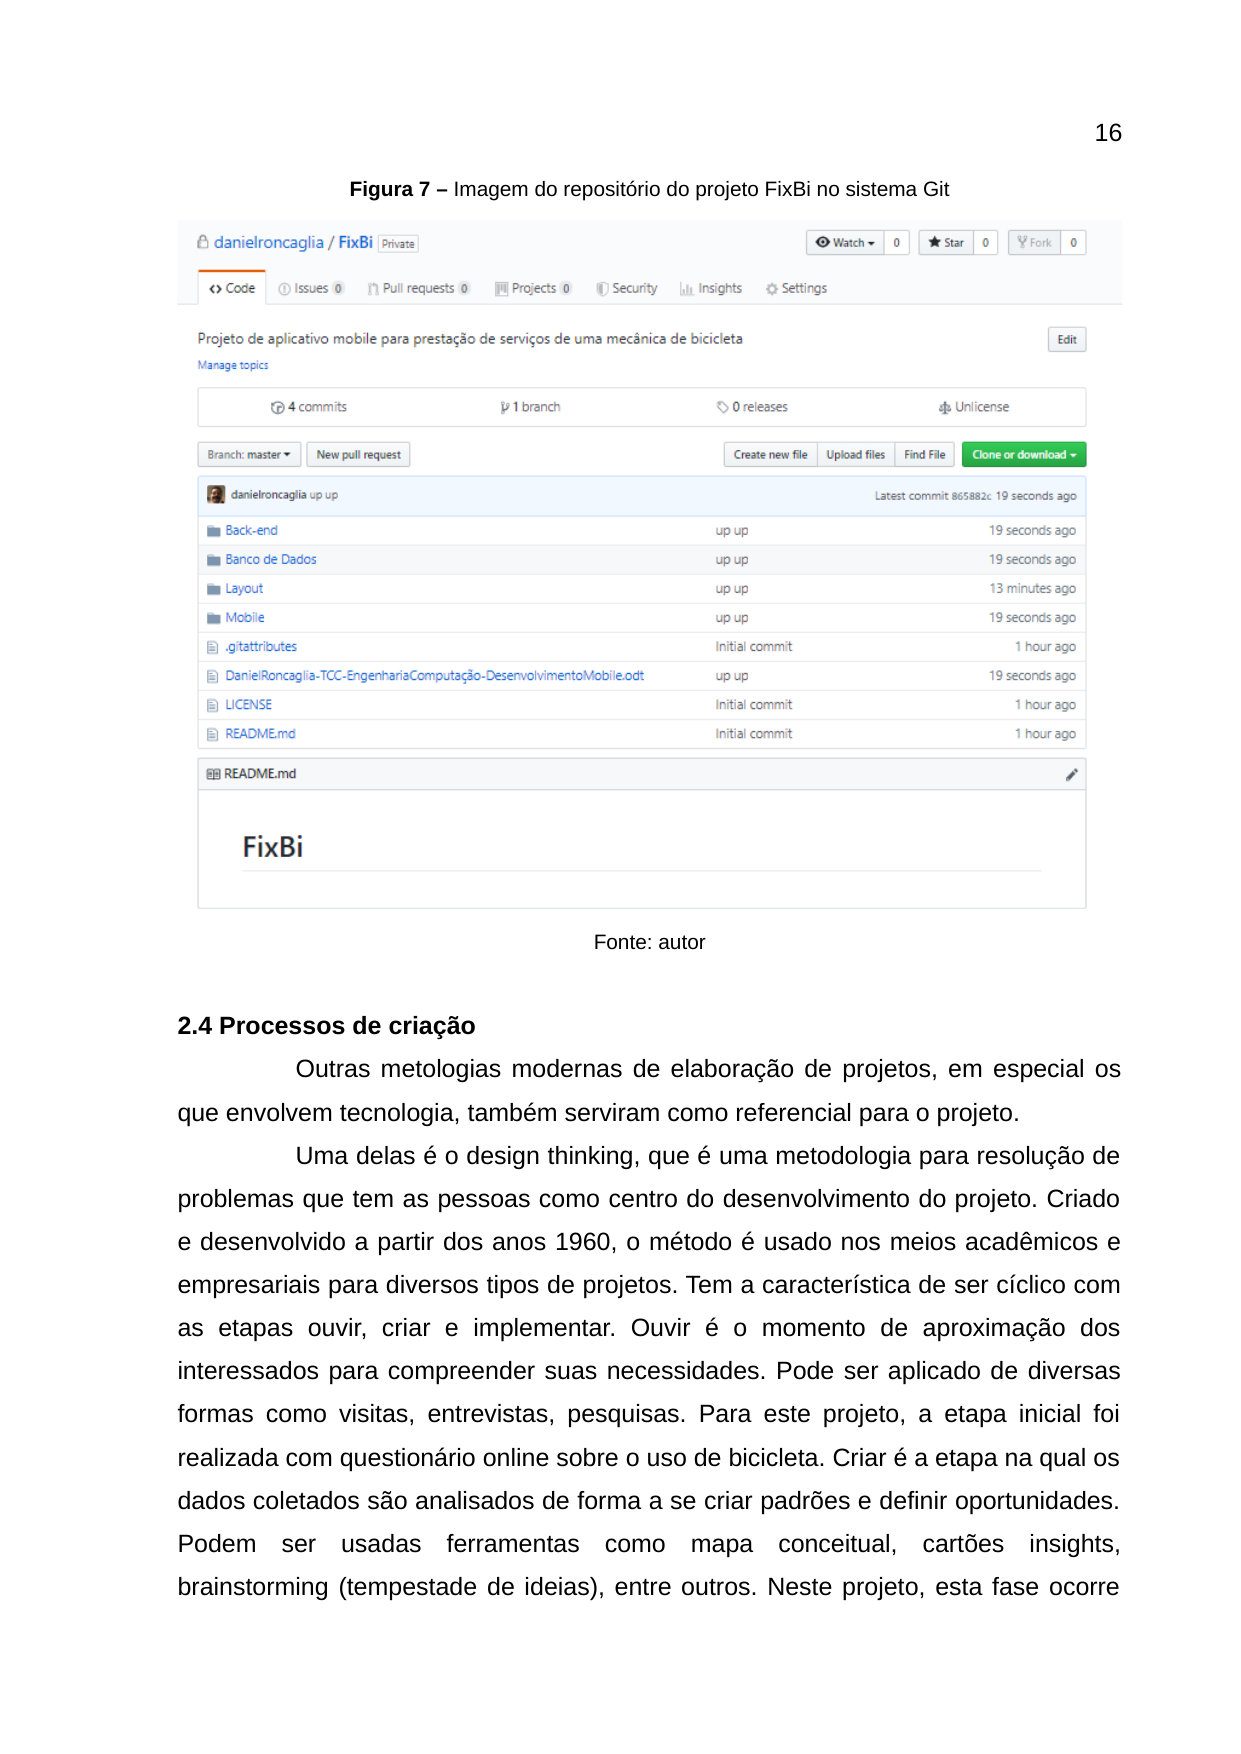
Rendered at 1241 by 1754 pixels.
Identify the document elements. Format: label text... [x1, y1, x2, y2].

text Figura 7 – Imagem do repositório do projeto FixBi no sistema Git [177, 176, 1122, 200]
subtitle Processos de criação [177, 1011, 1122, 1040]
text Fonte: autor [177, 926, 1122, 954]
picture [177, 220, 1123, 926]
text Outras metologias modernas de elaboração de projetos, em especial os que envolvem tecnologia, também serviram como referencial para o projeto. [177, 1054, 1122, 1126]
text Uma delas é o design thinking, que é uma metodologia para resolução de problemas que tem as pessoas como centro do desenvolvimento do projeto. Criado e desenvolvido a partir dos anos 1960, o método é usado nos meios acadêmicos e empresariais para diversos tipos de projetos. Tem a característica de ser cíclico com as etapas ouvir, criar e implementar. Ouvir é o momento de aproximação dos interessados para compreender suas necessidades. Pode ser aplicado de diversas formas como visitas, entrevistas, pesquisas. Para este projeto, a etapa inicial foi realizada com questionário online sobre o uso de bicicleta. Criar é a etapa na qual os dados coletados são analisados de forma a se criar padrões e definir oportunidades. Podem ser usadas ferramentas como mapa conceitual, cartões insights, brainstorming (tempestade de ideias), entre outros. Neste projeto, esta fase ocorre [177, 1141, 1122, 1601]
text [177, 200, 1122, 220]
